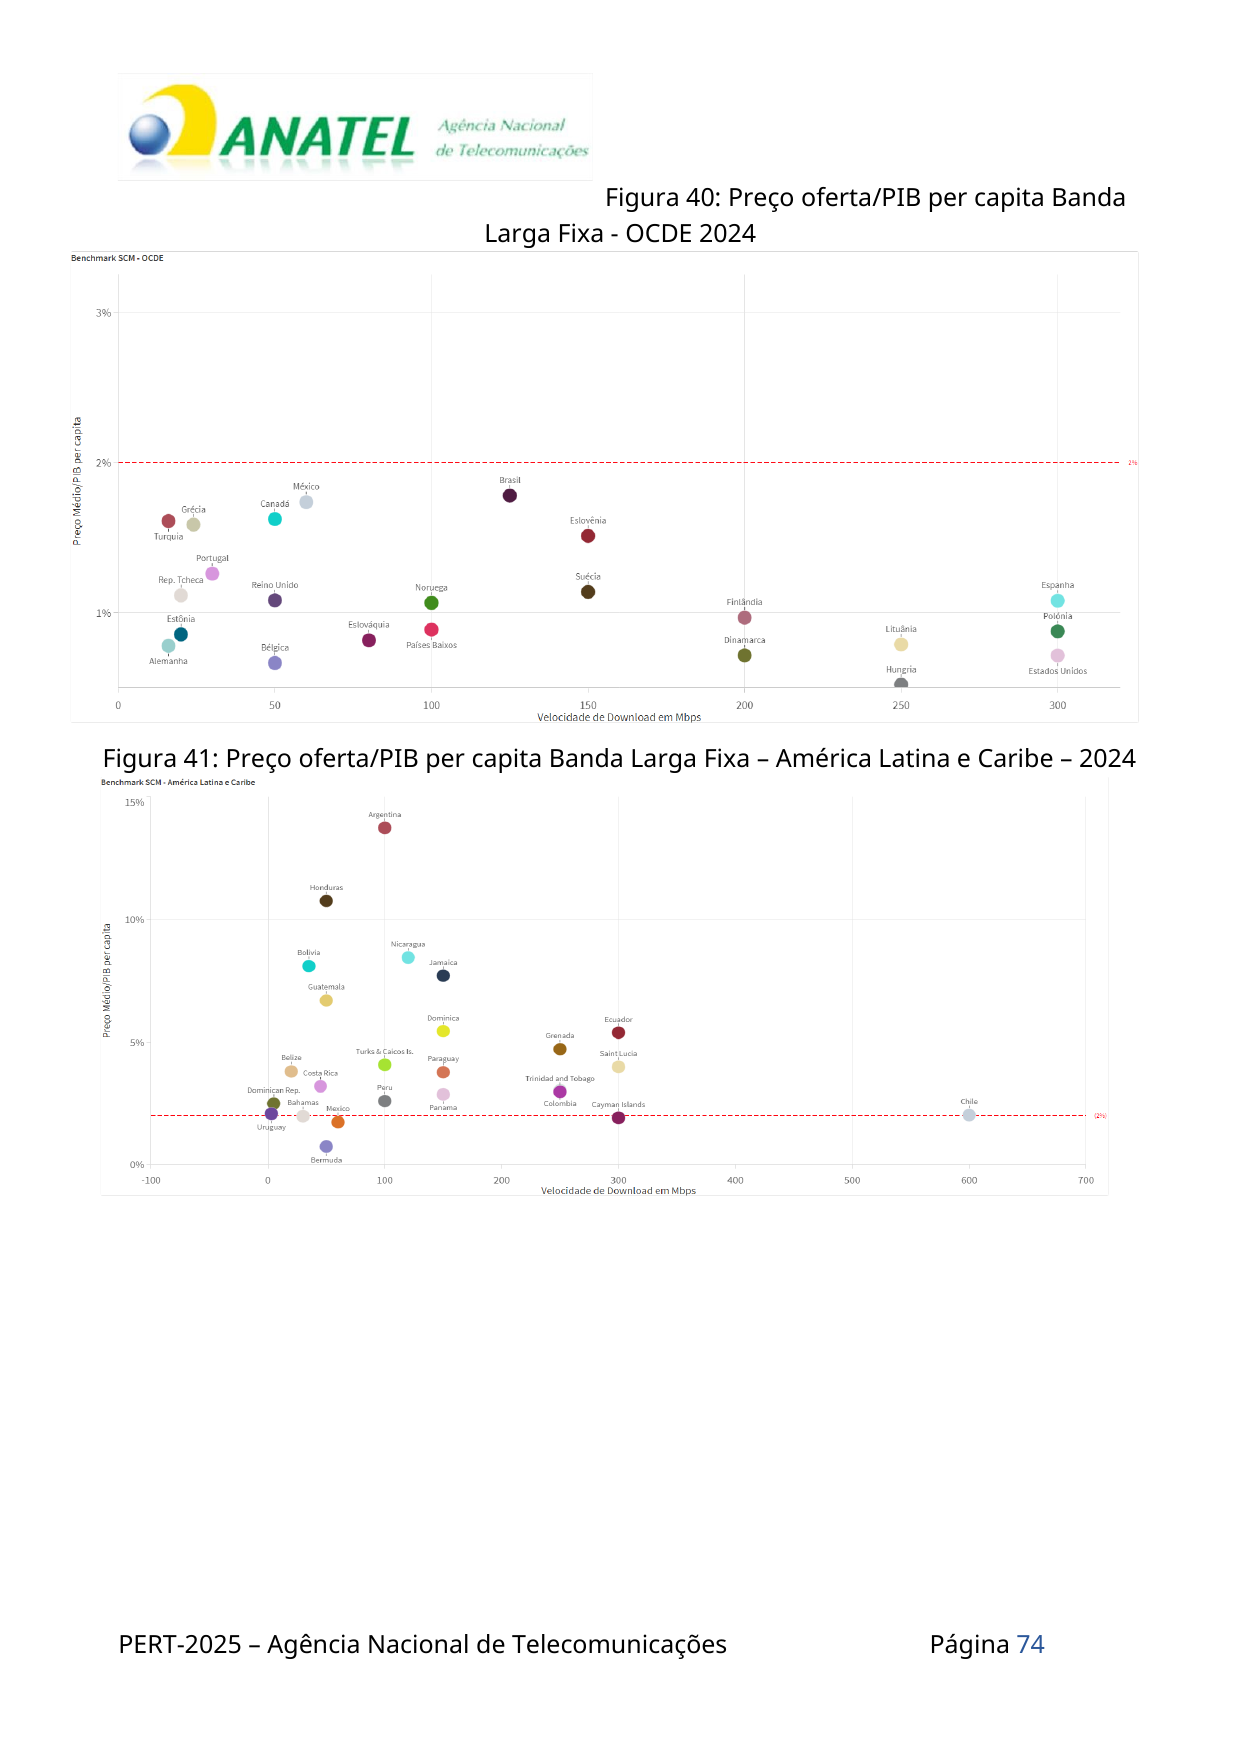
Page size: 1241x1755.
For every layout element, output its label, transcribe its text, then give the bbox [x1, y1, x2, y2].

subtitle Figura 40: Preço oferta/PIB per capita Banda Larga Fixa - OCDE 2024 [101, 180, 1139, 249]
subtitle Figura 41: Preço oferta/PIB per capita Banda Larga Fixa – América Latina e Caribe – 2024 [101, 741, 1139, 775]
